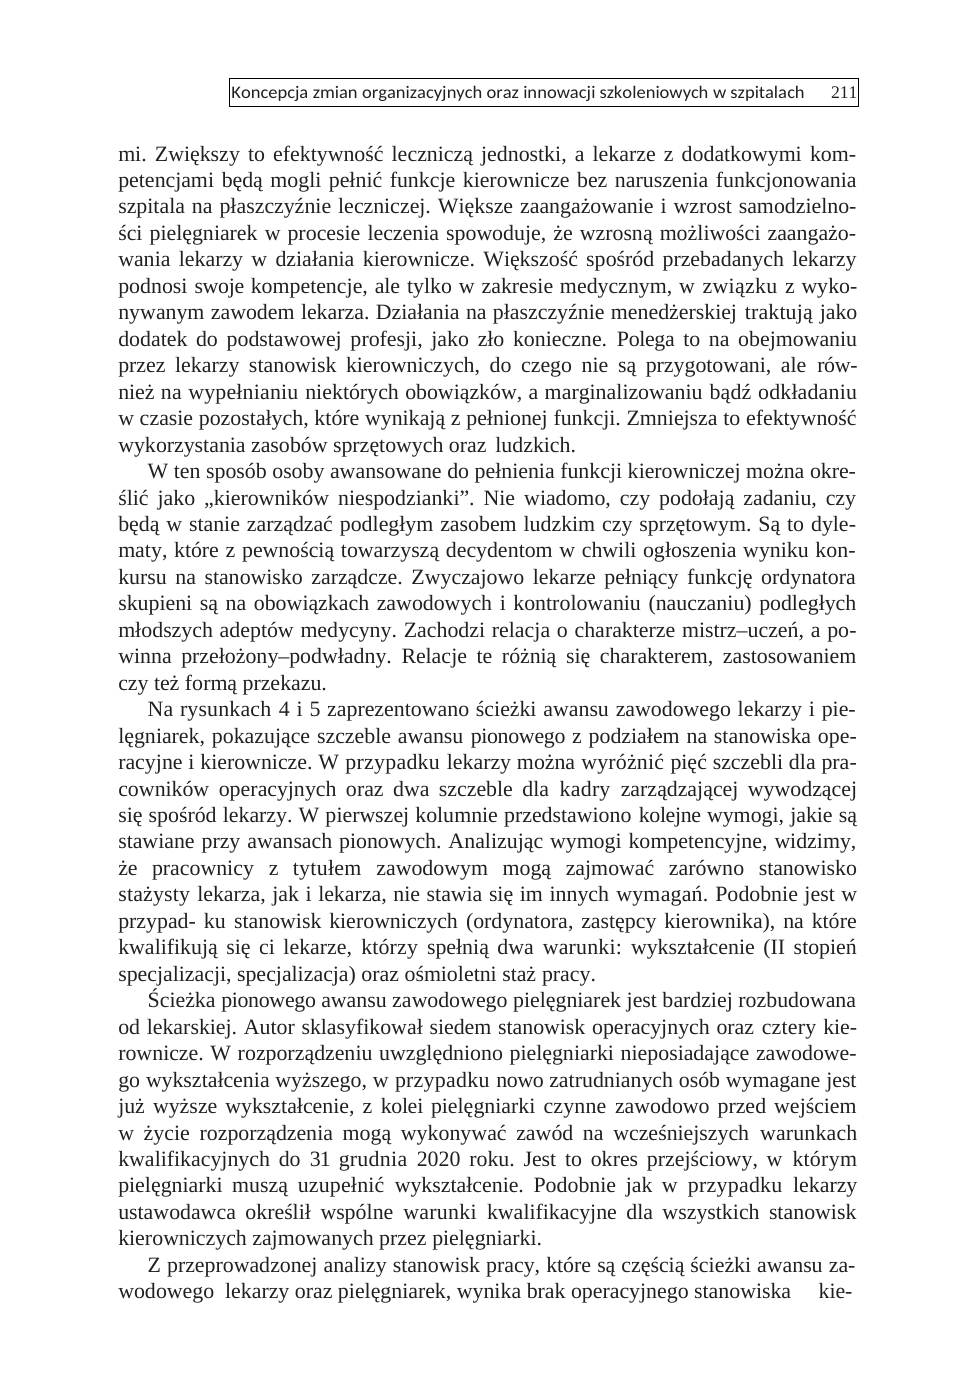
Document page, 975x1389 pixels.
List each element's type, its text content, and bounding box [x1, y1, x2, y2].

text Z przeprowadzonej analizy stanowisk pracy, które są częścią ścieżki awansu za- wodowego lekarzy oraz pielęgniarek, wynika brak operacyjnego stanowiska kie- [118, 1252, 857, 1303]
text Ścieżka pionowego awansu zawodowego pielęgniarek jest bardziej rozbudowana od lekarskiej. Autor sklasyfikował siedem stanowisk operacyjnych oraz cztery kie- rownicze. W rozporządzeniu uwzględniono pielęgniarki nieposiadające zawodowe- go wykształcenia wyższego, w przypadku nowo zatrudnianych osób wymagane jest już wyższe wykształcenie, z kolei pielęgniarki czynne zawodowo przed wejściem w życie rozporządzenia mogą wykonywać zawód na wcześniejszych warunkach kwalifikacyjnych do 31 grudnia 2020 roku. Jest to okres przejściowy, w którym pielęgniarki muszą uzupełnić wykształcenie. Podobnie jak w przypadku lekarzy ustawodawca określił wspólne warunki kwalifikacyjne dla wszystkich stanowisk kierowniczych zajmowanych przez pielęgniarki. [118, 987, 857, 1251]
text mi. Zwiększy to efektywność leczniczą jednostki, a lekarze z dodatkowymi kom- petencjami będą mogli pełnić funkcje kierownicze bez naruszenia funkcjonowania szpitala na płaszczyźnie leczniczej. Większe zaangażowanie i wzrost samodzielno- ści pielęgniarek w procesie leczenia spowoduje, że wzrosną możliwości zaangażo- wania lekarzy w działania kierownicze. Większość spośród przebadanych lekarzy podnosi swoje kompetencje, ale tylko w zakresie medycznym, w związku z wyko- nywanym zawodem lekarza. Działania na płaszczyźnie menedżerskiej traktują jako dodatek do podstawowej profesji, jako zło konieczne. Polega to na obejmowaniu przez lekarzy stanowisk kierowniczych, do czego nie są przygotowani, ale rów- nież na wypełnianiu niektórych obowiązków, a marginalizowaniu bądź odkładaniu w czasie pozostałych, które wynikają z pełnionej funkcji. Zmniejsza to efektywność wykorzystania zasobów sprzętowych oraz ludzkich. [118, 141, 857, 457]
text W ten sposób osoby awansowane do pełnienia funkcji kierowniczej można okre- ślić jako „kierowników niespodzianki”. Nie wiadomo, czy podołają zadaniu, czy będą w stanie zarządzać podległym zasobem ludzkim czy sprzętowym. Są to dyle- maty, które z pewnością towarzyszą decydentom w chwili ogłoszenia wyniku kon- kursu na stanowisko zarządcze. Zwyczajowo lekarze pełniący funkcję ordynatora skupieni są na obowiązkach zawodowych i kontrolowaniu (nauczaniu) podległych młodszych adeptów medycyny. Zachodzi relacja o charakterze mistrz–uczeń, a po- winna przełożony–podwładny. Relacje te różnią się charakterem, zastosowaniem czy też formą przekazu. [118, 458, 857, 695]
text Na rysunkach 4 i 5 zaprezentowano ścieżki awansu zawodowego lekarzy i pie- lęgniarek, pokazujące szczeble awansu pionowego z podziałem na stanowiska ope- racyjne i kierownicze. W przypadku lekarzy można wyróżnić pięć szczebli dla pra- cowników operacyjnych oraz dwa szczeble dla kadry zarządzającej wywodzącej się spośród lekarzy. W pierwszej kolumnie przedstawiono kolejne wymogi, jakie są stawiane przy awansach pionowych. Analizując wymogi kompetencyjne, widzimy, że pracownicy z tytułem zawodowym mogą zajmować zarówno stanowisko stażysty lekarza, jak i lekarza, nie stawia się im innych wymagań. Podobnie jest w przypad- ku stanowisk kierowniczych (ordynatora, zastępcy kierownika), na które kwalifikują się ci lekarze, którzy spełnią dwa warunki: wykształcenie (II stopień specjalizacji, specjalizacja) oraz ośmioletni staż pracy. [118, 696, 857, 986]
